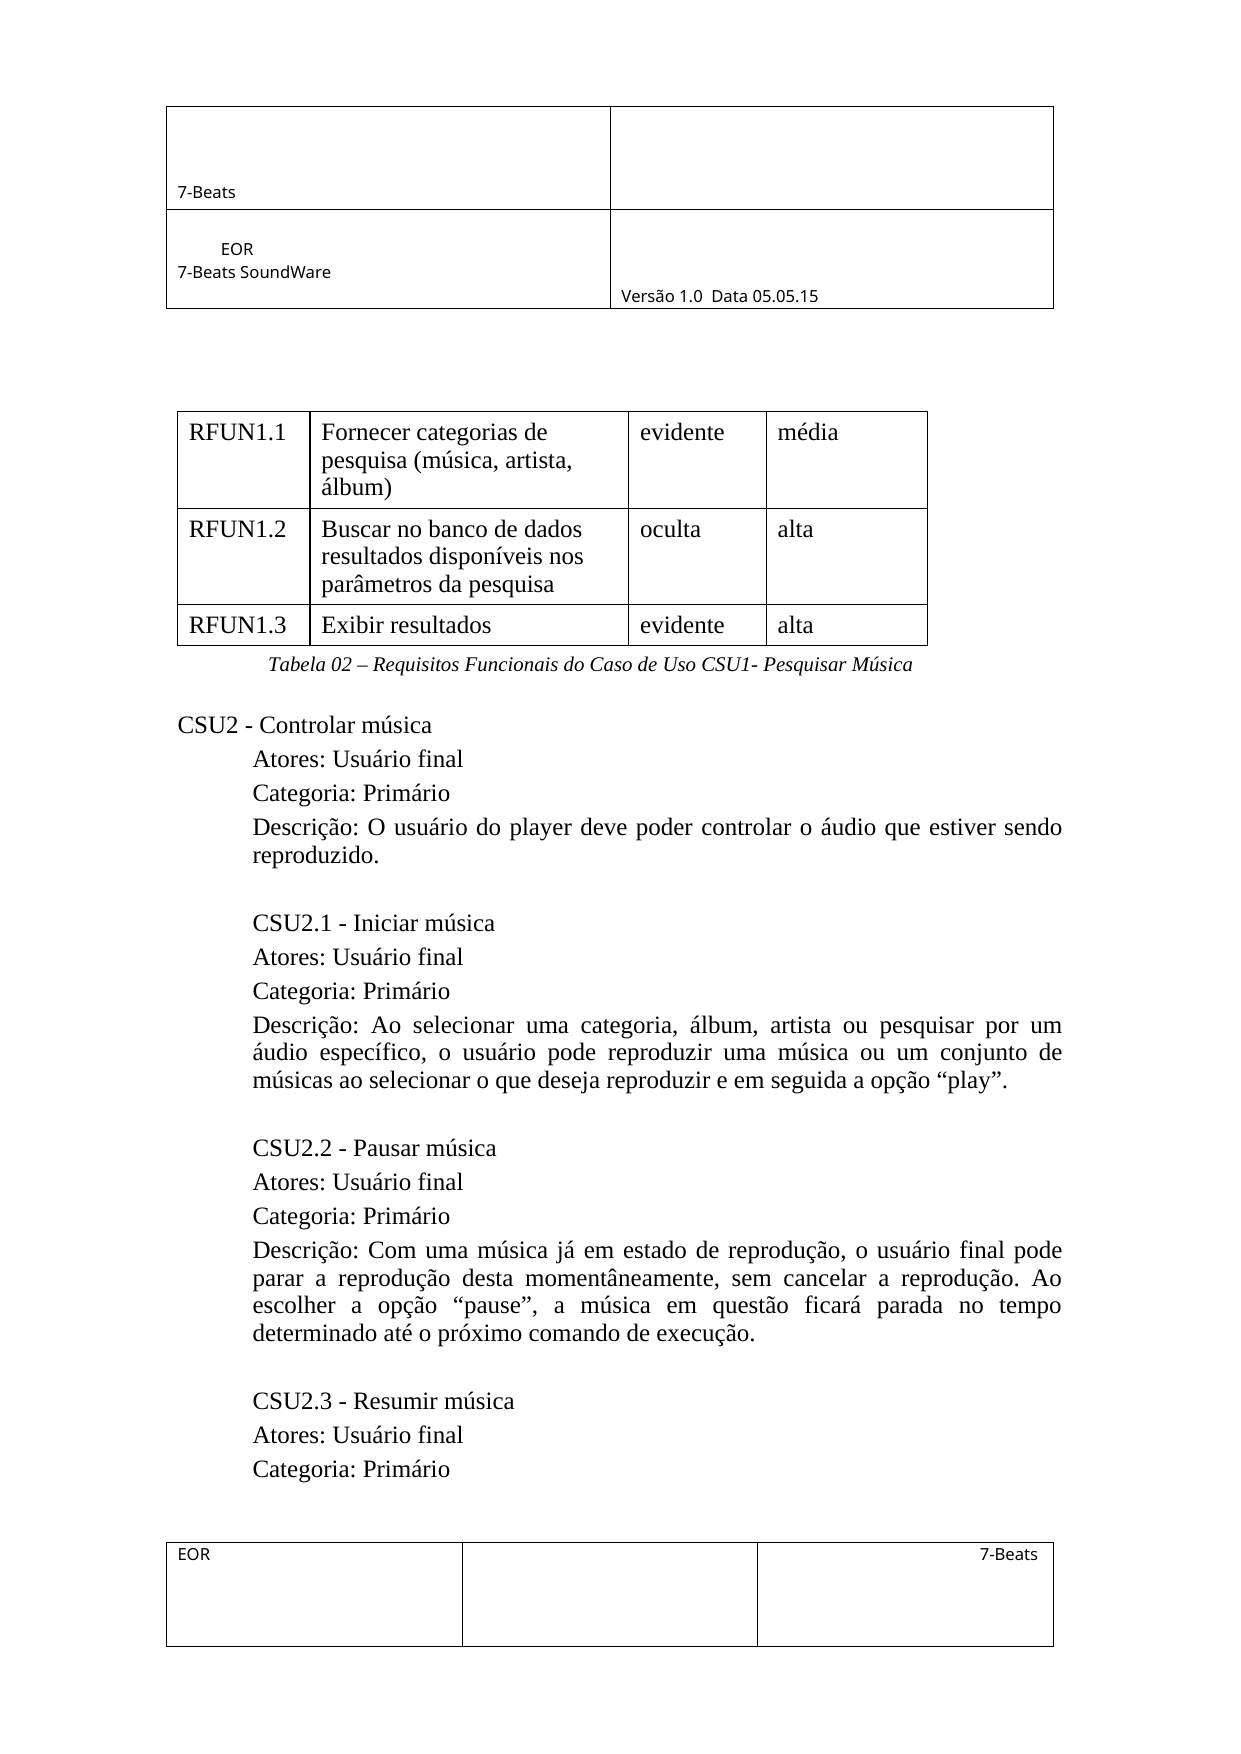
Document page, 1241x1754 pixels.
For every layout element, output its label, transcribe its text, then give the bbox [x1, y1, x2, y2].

table_cell evidente [629, 605, 766, 645]
table_cell Fornecer categorias de pesquisa (música, artista, álbum) [311, 412, 628, 507]
table_cell Exibir resultados [311, 605, 628, 645]
table_cell média [767, 412, 927, 507]
text Categoria: Primário [177, 977, 1063, 1004]
text CSU2 - Controlar música [177, 711, 1063, 739]
text Tabela 02 – Requisitos Funcionais do Caso de Uso CSU1- Pesquisar Música [177, 653, 1063, 676]
text Descrição: O usuário do player deve poder controlar o áudio que estiver sendo reproduzido. [252, 813, 1063, 869]
table_cell alta [767, 605, 927, 645]
text Atores: Usuário final [177, 745, 1063, 773]
text Atores: Usuário final [177, 1168, 1063, 1196]
table_cell alta [767, 509, 927, 604]
text Descrição: Ao selecionar uma categoria, álbum, artista ou pesquisar por um áudio específico, o usuário pode reproduzir uma música ou um conjunto de músicas ao selecionar o que deseja reproduzir e em seguida a opção “play”. [252, 1011, 1063, 1094]
text Atores: Usuário final [177, 1421, 1063, 1449]
text Categoria: Primário [177, 779, 1063, 807]
text Atores: Usuário final [177, 943, 1063, 971]
text CSU2.1 - Iniciar música [177, 909, 1063, 937]
text Categoria: Primário [177, 1455, 1063, 1483]
text Descrição: Com uma música já em estado de reprodução, o usuário final pode parar a reprodução desta momentâneamente, sem cancelar a reprodução. Ao escolher a opção “pause”, a música em questão ficará parada no tempo determinado até o próximo comando de execução. [252, 1236, 1063, 1347]
text CSU2.2 - Pausar música [177, 1134, 1063, 1162]
table_cell RFUN1.3 [178, 605, 309, 645]
text CSU2.3 - Resumir música [177, 1387, 1063, 1415]
table_cell evidente [629, 412, 766, 507]
text Categoria: Primário [177, 1202, 1063, 1230]
table_cell RFUN1.2 [178, 509, 309, 604]
table_cell oculta [629, 509, 766, 604]
table_cell RFUN1.1 [178, 412, 309, 507]
table_cell Buscar no banco de dados resultados disponíveis nos parâmetros da pesquisa [311, 509, 628, 604]
